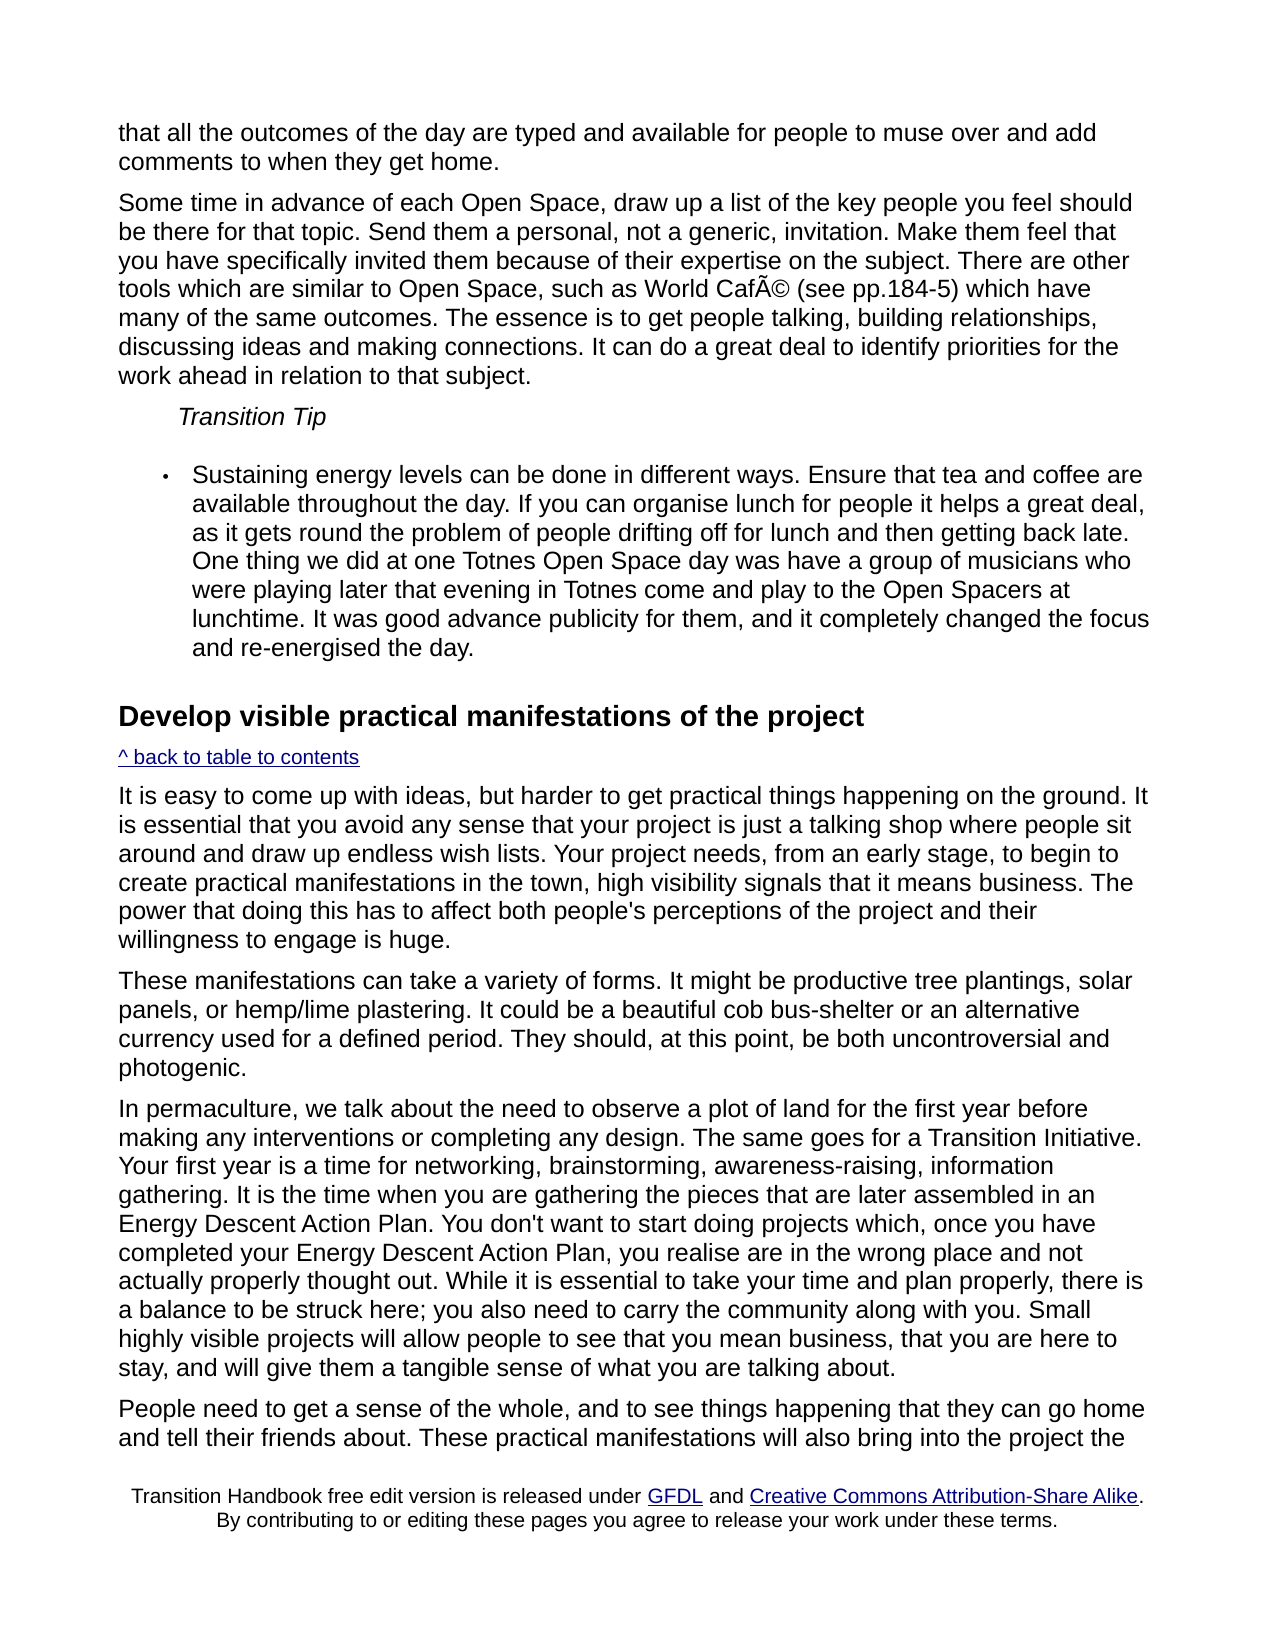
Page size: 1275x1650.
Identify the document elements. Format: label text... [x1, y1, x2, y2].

text These manifestations can take a variety of forms. It might be productive tree plantings, solar panels, or hemp/lime plastering. It could be a beautiful cob bus-shelter or an alternative currency used for a defined period. They should, at this point, be both uncontroversial and photogenic. [118, 966, 1157, 1081]
list Transition Tip [177, 402, 1157, 431]
subtitle Develop visible practical manifestations of the project [118, 699, 1157, 732]
text that all the outcomes of the day are typed and available for people to muse over and add comments to when they get home. [118, 118, 1157, 176]
text In permaculture, we talk about the need to observe a plot of land for the first year before making any interventions or completing any design. The same goes for a Transition Initiative. Your first year is a time for networking, brainstorming, awareness-raising, information gathering. It is the time when you are gathering the pieces that are later assembled in an Energy Descent Action Plan. You don't want to start doing projects which, once you have completed your Energy Descent Action Plan, you realise are in the wrong place and not actually properly thought out. While it is essential to take your time and plan properly, there is a balance to be struck here; you also need to carry the community along with you. Small highly visible projects will allow people to see that you mean business, that you are here to stay, and will give them a tangible sense of what you are talking about. [118, 1094, 1157, 1381]
text Some time in advance of each Open Space, draw up a list of the key people you feel should be there for that topic. Send them a personal, not a generic, invitation. Make them feel that you have specifically invited them because of their expertise on the subject. There are other tools which are similar to Open Space, such as World CafÃ© (see pp.184-5) which have many of the same outcomes. The essence is to get people talking, building relationships, discussing ideas and making connections. It can do a great deal to identify priorities for the work ahead in relation to that subject. [118, 188, 1157, 389]
text People need to get a sense of the whole, and to see things happening that they can go home and tell their friends about. These practical manifestations will also bring into the project the [118, 1394, 1157, 1451]
list Sustaining energy levels can be done in different ways. Ensure that tea and coffee are available throughout the day. If you can organise lunch for people it helps a great deal, as it gets round the problem of people drifting off for lunch and then getting back late. One thing we did at one Totnes Open Space day was have a group of musicians who were playing later that evening in Totnes come and play to the Open Spacers at lunchtime. It was good advance publicity for them, and it completely changed the focus and re-energised the day. [162, 460, 1157, 661]
text ^ back to table to contents [118, 745, 1157, 769]
text It is easy to come up with ideas, but harder to get practical things happening on the ground. It is essential that you avoid any sense that your project is just a talking shop where people sit around and draw up endless wish lists. Your project needs, from an early stage, to begin to create practical manifestations in the town, high visibility signals that it means business. The power that doing this has to affect both people's perceptions of the project and their willingness to engage is huge. [118, 781, 1157, 954]
